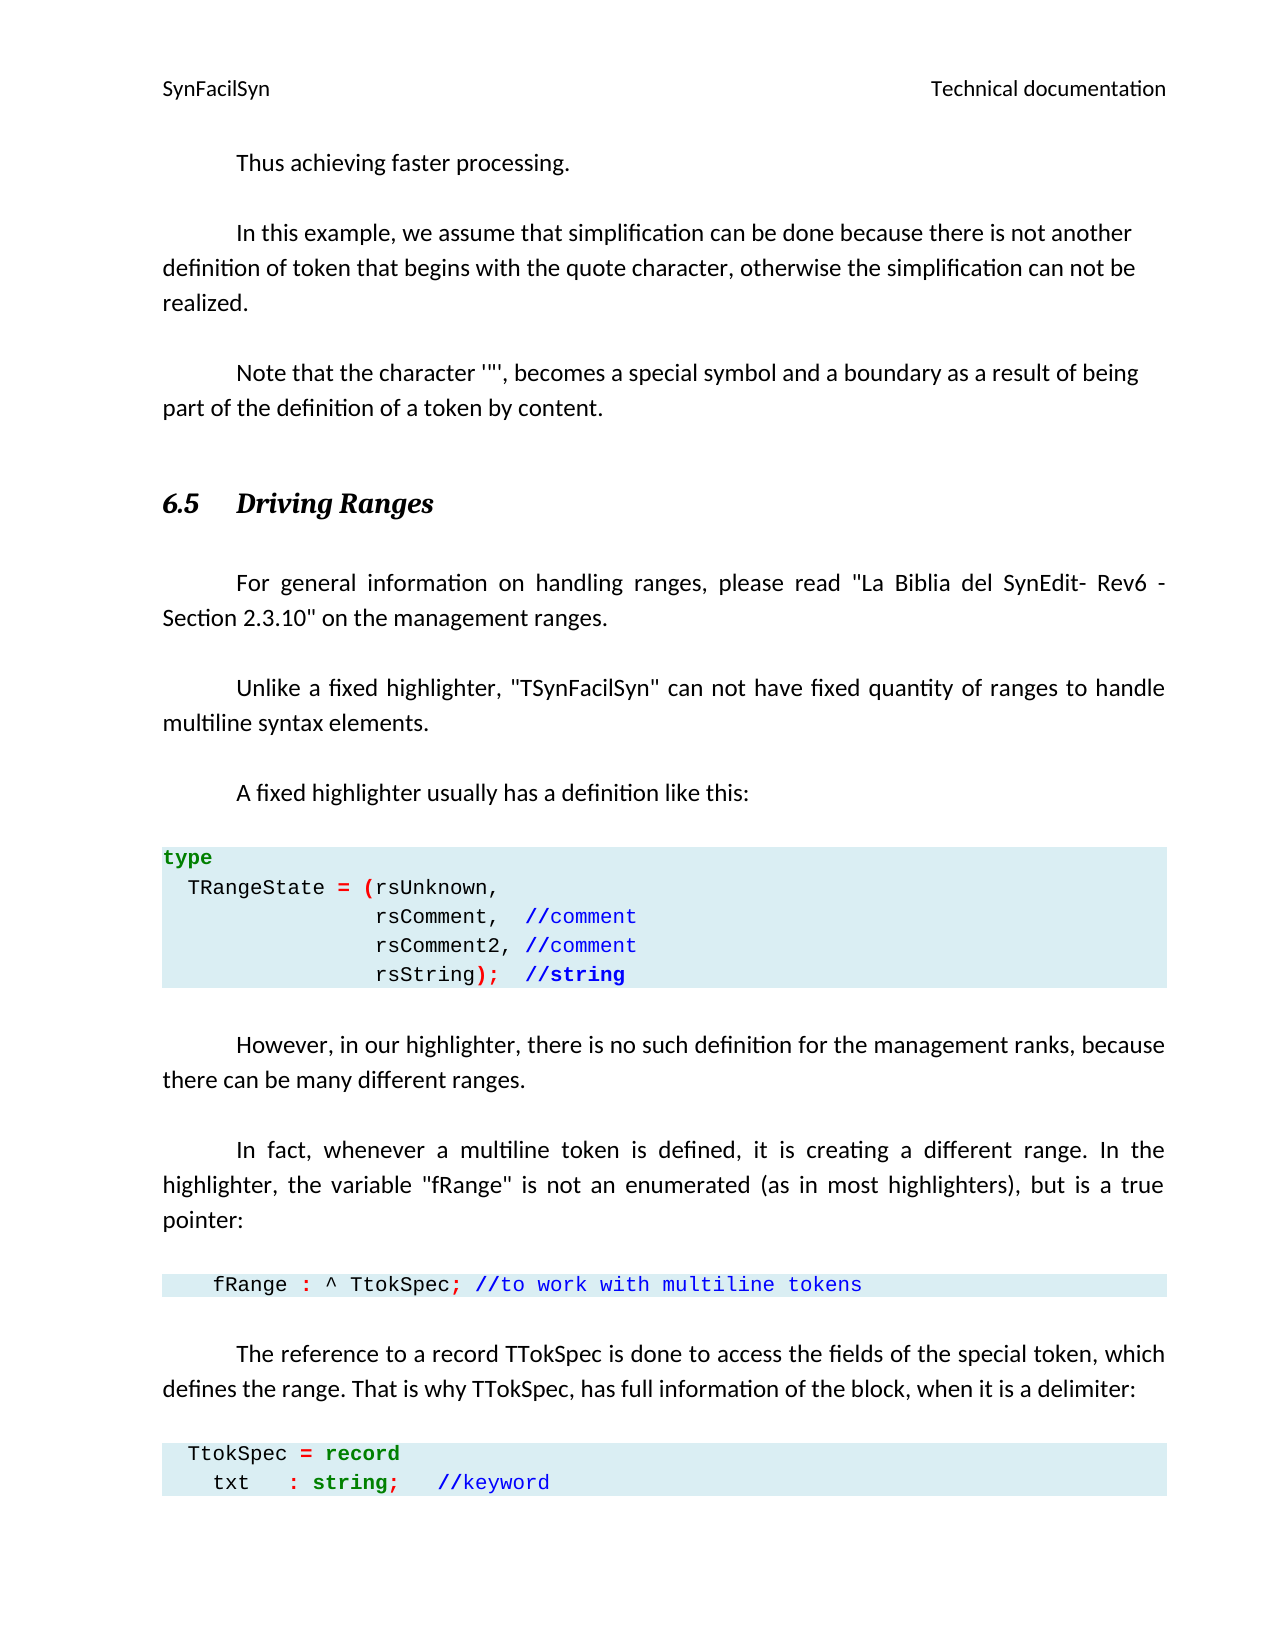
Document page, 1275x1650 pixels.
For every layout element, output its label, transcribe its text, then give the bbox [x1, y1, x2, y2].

text rsComment2, //comment [162, 935, 1167, 959]
subtitle Driving Ranges [162, 488, 1167, 521]
text TtokSpec = record [162, 1443, 1167, 1467]
text txt : string; //keyword [162, 1472, 1167, 1496]
text Unlike a fixed highlighter, "TSynFacilSyn" can not have fixed quantity of ranges to handle multiline syntax elements. [162, 672, 1167, 738]
text TRangeState = (rsUnknown, [162, 877, 1167, 900]
text A fixed highlighter usually has a definition like this: [162, 777, 1167, 808]
text type [162, 847, 1167, 871]
text fRange : ^ TtokSpec; //to work with multiline tokens [162, 1274, 1167, 1297]
text rsComment, //comment [162, 906, 1167, 929]
text For general information on handling ranges, please read "La Biblia del SynEdit- Rev6 - Section 2.3.10" on the management ranges. [162, 567, 1167, 633]
text However, in our highlighter, there is no such definition for the management ranks, because there can be many different ranges. [162, 1029, 1167, 1094]
text The reference to a record TTokSpec is done to access the fields of the special token, which defines the range. That is why TTokSpec, has full information of the block, when it is a delimiter: [162, 1338, 1167, 1403]
text In fact, whenever a multiline token is defined, it is creating a different range. In the highlighter, the variable "fRange" is not an enumerated (as in most highlighters), but is a true pointer: [162, 1134, 1167, 1234]
text Thus achieving faster processing. In this example, we assume that simplification can be done because there is not another definition of token that begins with the quote character, otherwise the simplification can not be realized. Note that the character '"', becomes a special symbol and a boundary as a result of being part of the definition of a token by content. [162, 148, 1167, 423]
text rsString); //string [162, 964, 1167, 988]
